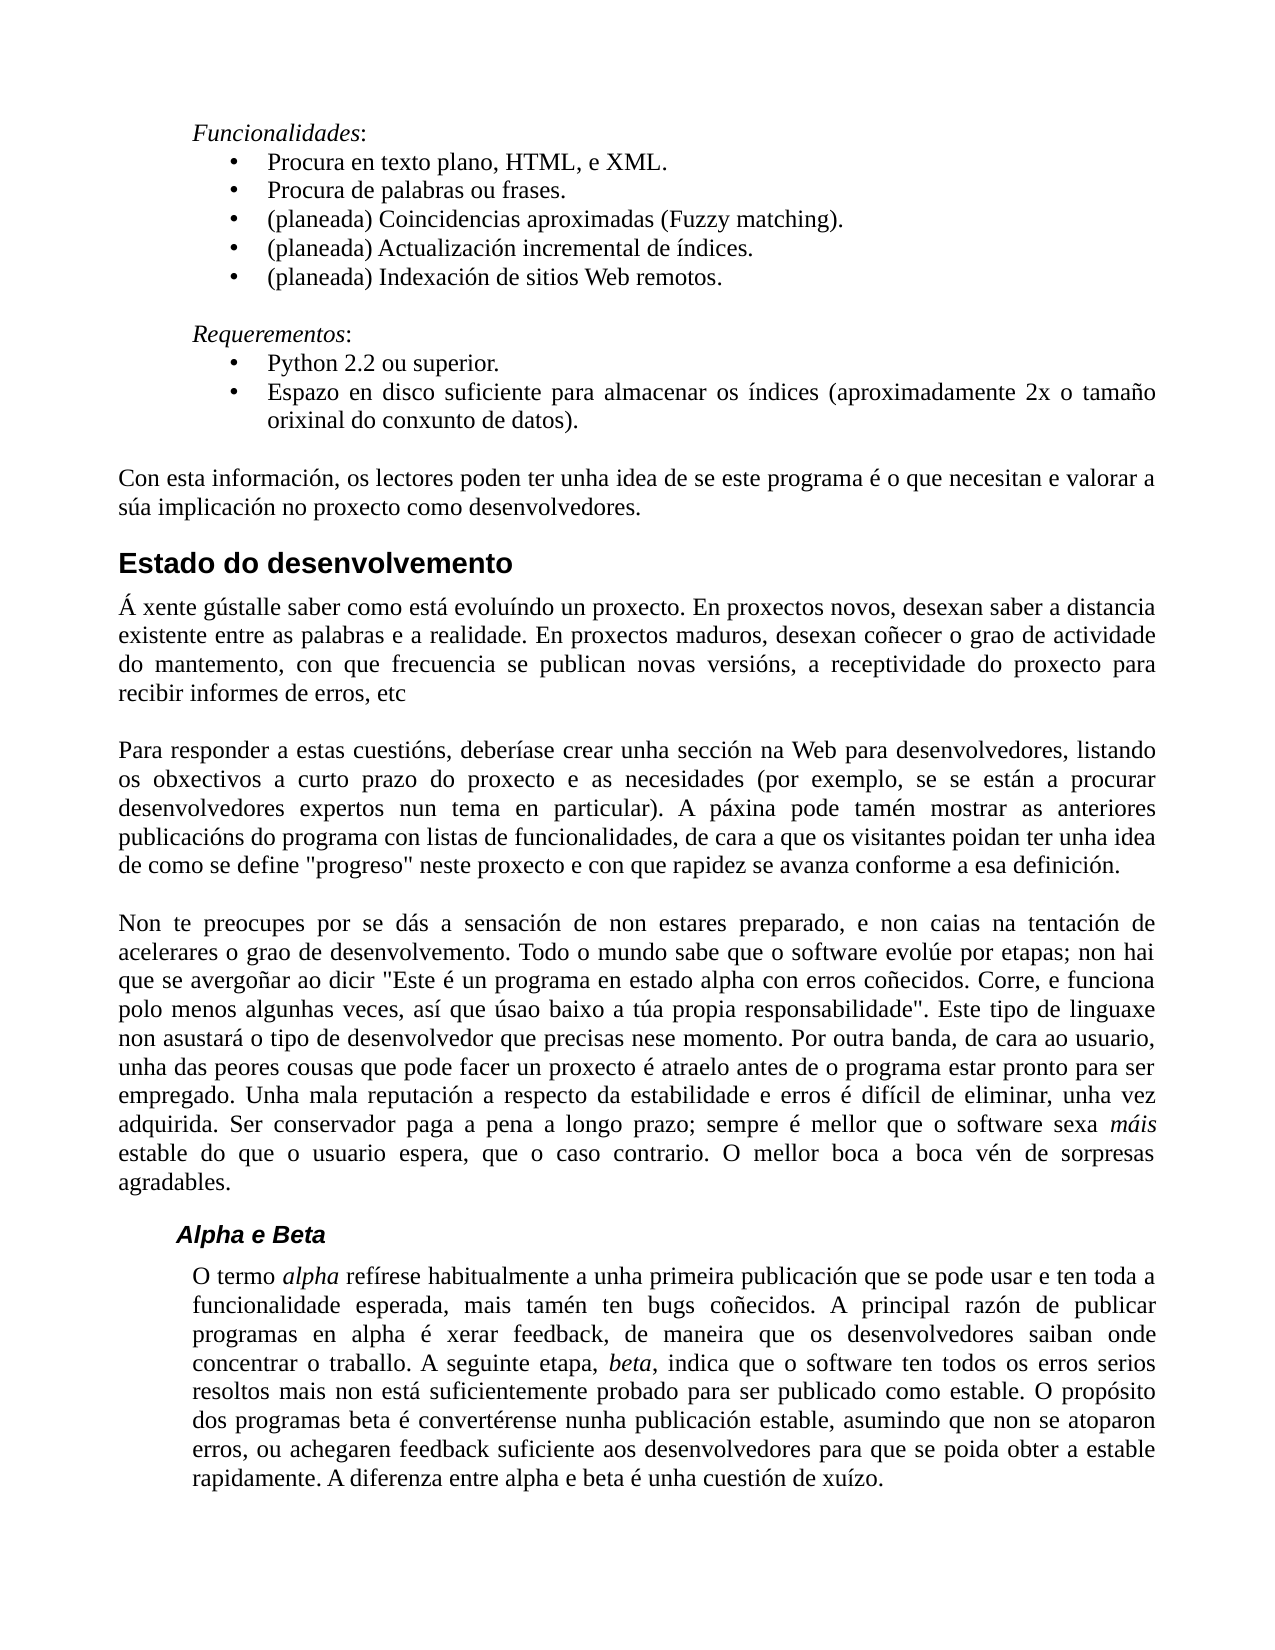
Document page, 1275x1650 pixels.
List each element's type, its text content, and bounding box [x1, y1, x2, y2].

text O termo alpha refírese habitualmente a unha primeira publicación que se pode usar e ten toda a funcionalidade esperada, mais tamén ten bugs coñecidos. A principal razón de publicar programas en alpha é xerar feedback, de maneira que os desenvolvedores saiban onde concentrar o traballo. A seguinte etapa, beta, indica que o software ten todos os erros serios resoltos mais non está suficientemente probado para ser publicado como estable. O propósito dos programas beta é convertérense nunha publicación estable, asumindo que non se atoparon erros, ou achegaren feedback suficiente aos desenvolvedores para que se poida obter a estable rapidamente. A diferenza entre alpha e beta é unha cuestión de xuízo. [192, 1261, 1157, 1491]
text Requerementos: [192, 319, 1157, 348]
text Para responder a estas cuestións, deberíase crear unha sección na Web para desenvolvedores, listando os obxectivos a curto prazo do proxecto e as necesidades (por exemplo, se se están a procurar desenvolvedores expertos nun tema en particular). A páxina pode tamén mostrar as anteriores publicacións do programa con listas de funcionalidades, de cara a que os visitantes poidan ter unha idea de como se define "progreso" neste proxecto e con que rapidez se avanza conforme a esa definición. [118, 735, 1157, 879]
list Python 2.2 ou superior. [229, 348, 1157, 377]
text Á xente gústalle saber como está evoluíndo un proxecto. En proxectos novos, desexan saber a distancia existente entre as palabras e a realidade. En proxectos maduros, desexan coñecer o grao de actividade do mantemento, con que frecuencia se publican novas versións, a receptividade do proxecto para recibir informes de erros, etc [118, 592, 1157, 707]
list Espazo en disco suficiente para almacenar os índices (aproximadamente 2x o tamaño orixinal do conxunto de datos). [229, 377, 1157, 434]
subtitle Alpha e Beta [176, 1220, 1157, 1249]
list Procura en texto plano, HTML, e XML. [229, 147, 1157, 176]
list (planeada) Coincidencias aproximadas (Fuzzy matching). [229, 204, 1157, 233]
text Funcionalidades: [192, 118, 1157, 147]
subtitle Estado do desenvolvemento [118, 546, 1157, 579]
list Procura de palabras ou frases. [229, 176, 1157, 204]
list (planeada) Indexación de sitios Web remotos. [229, 262, 1157, 291]
text Non te preocupes por se dás a sensación de non estares preparado, e non caias na tentación de acelerares o grao de desenvolvemento. Todo o mundo sabe que o software evolúe por etapas; non hai que se avergoñar ao dicir "Este é un programa en estado alpha con erros coñecidos. Corre, e funciona polo menos algunhas veces, así que úsao baixo a túa propia responsabilidade". Este tipo de linguaxe non asustará o tipo de desenvolvedor que precisas nese momento. Por outra banda, de cara ao usuario, unha das peores cousas que pode facer un proxecto é atraelo antes de o programa estar pronto para ser empregado. Unha mala reputación a respecto da estabilidade e erros é difícil de eliminar, unha vez adquirida. Ser conservador paga a pena a longo prazo; sempre é mellor que o software sexa máis estable do que o usuario espera, que o caso contrario. O mellor boca a boca vén de sorpresas agradables. [118, 908, 1157, 1195]
list (planeada) Actualización incremental de índices. [229, 233, 1157, 262]
text Con esta información, os lectores poden ter unha idea de se este programa é o que necesitan e valorar a súa implicación no proxecto como desenvolvedores. [118, 463, 1157, 521]
